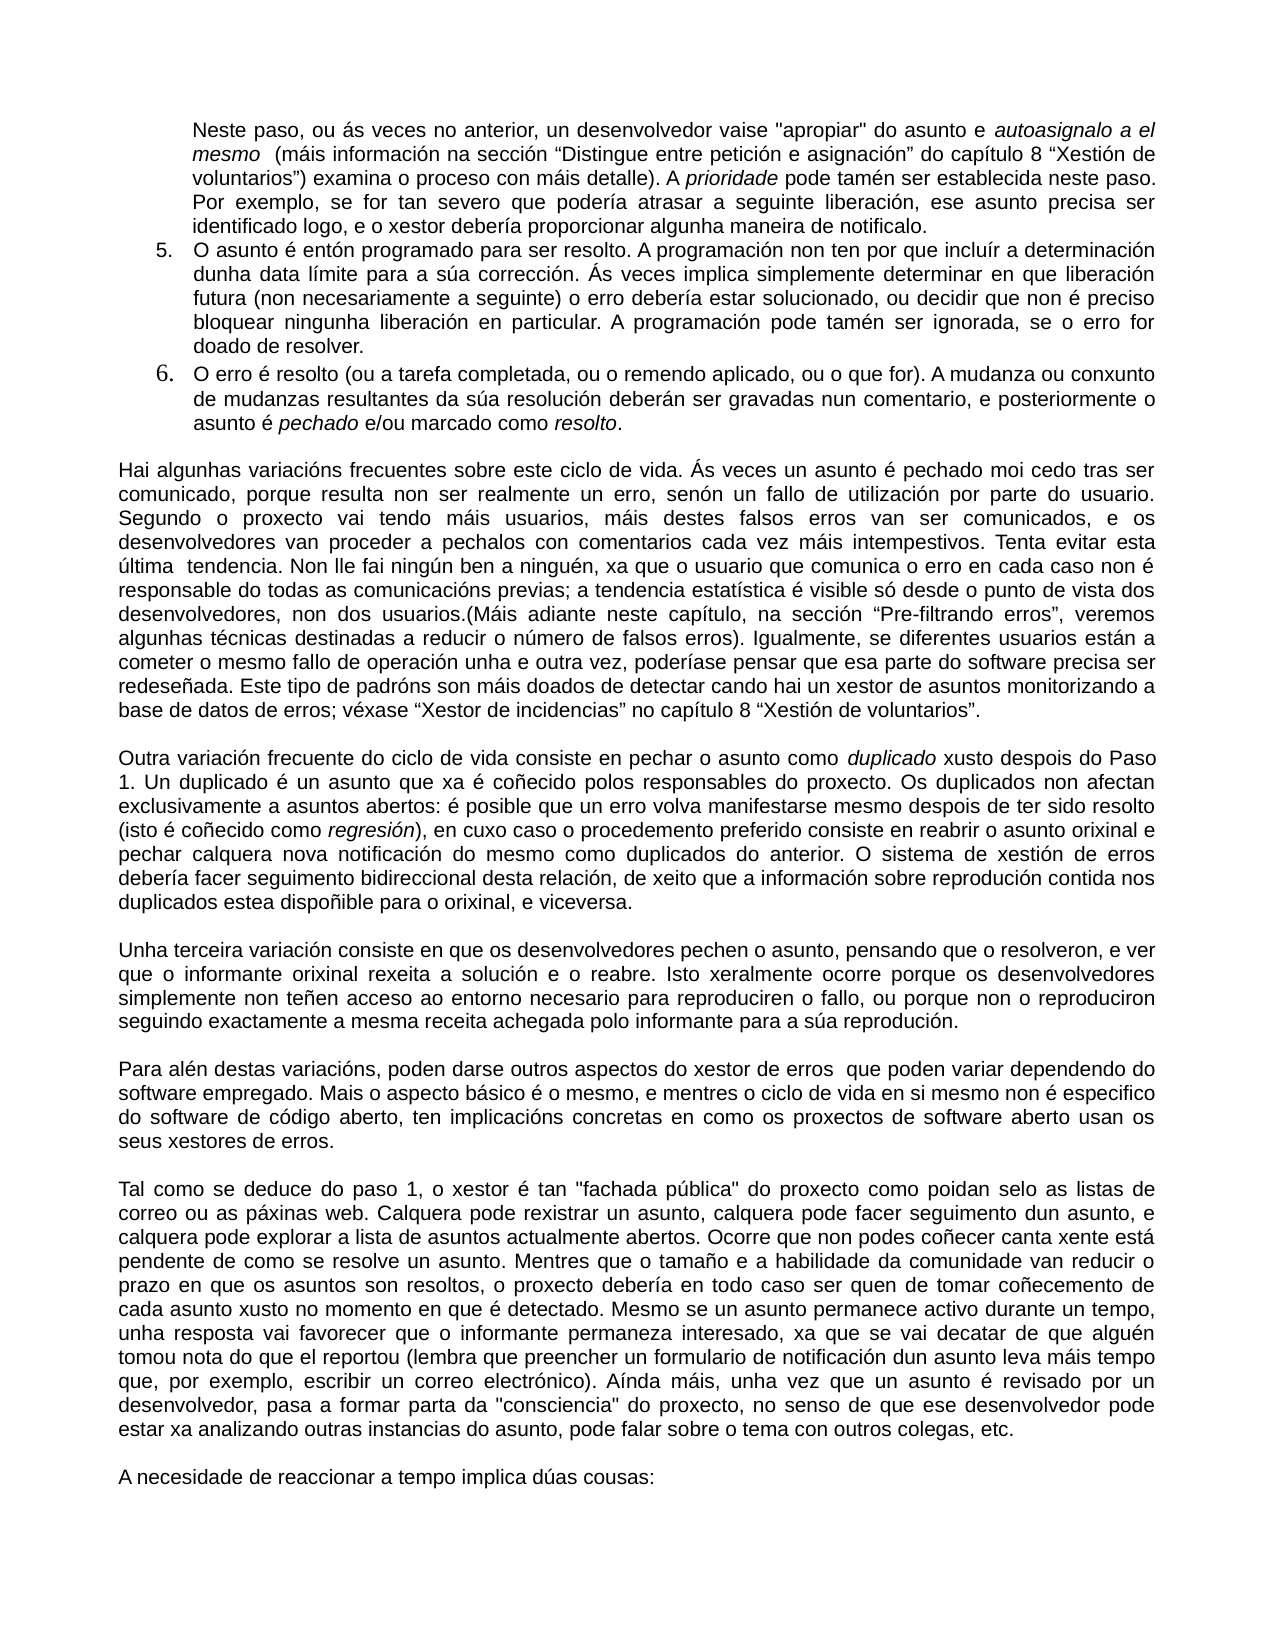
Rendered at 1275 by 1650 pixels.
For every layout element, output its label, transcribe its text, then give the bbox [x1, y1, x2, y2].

text A necesidade de reaccionar a tempo implica dúas cousas: [118, 1464, 1157, 1488]
text Hai algunhas variacións frecuentes sobre este ciclo de vida. Ás veces un asunto é pechado moi cedo tras ser comunicado, porque resulta non ser realmente un erro, senón un fallo de utilización por parte do usuario. Segundo o proxecto vai tendo máis usuarios, máis destes falsos erros van ser comunicados, e os desenvolvedores van proceder a pechalos con comentarios cada vez máis intempestivos. Tenta evitar esta última tendencia. Non lle fai ningún ben a ninguén, xa que o usuario que comunica o erro en cada caso non é responsable do todas as comunicacións previas; a tendencia estatística é visible só desde o punto de vista dos desenvolvedores, non dos usuarios.(Máis adiante neste capítulo, na sección “Pre-filtrando erros”, veremos algunhas técnicas destinadas a reducir o número de falsos erros). Igualmente, se diferentes usuarios están a cometer o mesmo fallo de operación unha e outra vez, poderíase pensar que esa parte do software precisa ser redeseñada. Este tipo de padróns son máis doados de detectar cando hai un xestor de asuntos monitorizando a base de datos de erros; véxase “Xestor de incidencias” no capítulo 8 “Xestión de voluntarios”. [118, 458, 1157, 722]
text Tal como se deduce do paso 1, o xestor é tan "fachada pública" do proxecto como poidan selo as listas de correo ou as páxinas web. Calquera pode rexistrar un asunto, calquera pode facer seguimento dun asunto, e calquera pode explorar a lista de asuntos actualmente abertos. Ocorre que non podes coñecer canta xente está pendente de como se resolve un asunto. Mentres que o tamaño e a habilidade da comunidade van reducir o prazo en que os asuntos son resoltos, o proxecto debería en todo caso ser quen de tomar coñecemento de cada asunto xusto no momento en que é detectado. Mesmo se un asunto permanece activo durante un tempo, unha resposta vai favorecer que o informante permaneza interesado, xa que se vai decatar de que alguén tomou nota do que el reportou (lembra que preencher un formulario de notificación dun asunto leva máis tempo que, por exemplo, escribir un correo electrónico). Aínda máis, unha vez que un asunto é revisado por un desenvolvedor, pasa a formar parta da "consciencia" do proxecto, no senso de que ese desenvolvedor pode estar xa analizando outras instancias do asunto, pode falar sobre o tema con outros colegas, etc. [118, 1177, 1157, 1441]
text Unha terceira variación consiste en que os desenvolvedores pechen o asunto, pensando que o resolveron, e ver que o informante orixinal rexeita a solución e o reabre. Isto xeralmente ocorre porque os desenvolvedores simplemente non teñen acceso ao entorno necesario para reproduciren o fallo, ou porque non o reproduciron seguindo exactamente a mesma receita achegada polo informante para a súa reprodución. [118, 937, 1157, 1033]
text Neste paso, ou ás veces no anterior, un desenvolvedor vaise "apropiar" do asunto e autoasignalo a el mesmo (máis información na sección “Distingue entre petición e asignación” do capítulo 8 “Xestión de voluntarios”) examina o proceso con máis detalle). A prioridade pode tamén ser establecida neste paso. Por exemplo, se for tan severo que podería atrasar a seguinte liberación, ese asunto precisa ser identificado logo, e o xestor debería proporcionar algunha maneira de notificalo. [192, 118, 1157, 238]
list O erro é resolto (ou a tarefa completada, ou o remendo aplicado, ou o que for). A mudanza ou conxunto de mudanzas resultantes da súa resolución deberán ser gravadas nun comentario, e posteriormente o asunto é pechado e/ou marcado como resolto. [156, 358, 1157, 434]
list O asunto é entón programado para ser resolto. A programación non ten por que incluír a determinación dunha data límite para a súa corrección. Ás veces implica simplemente determinar en que liberación futura (non necesariamente a seguinte) o erro debería estar solucionado, ou decidir que non é preciso bloquear ningunha liberación en particular. A programación pode tamén ser ignorada, se o erro for doado de resolver. [156, 238, 1157, 358]
text Outra variación frecuente do ciclo de vida consiste en pechar o asunto como duplicado xusto despois do Paso 1. Un duplicado é un asunto que xa é coñecido polos responsables do proxecto. Os duplicados non afectan exclusivamente a asuntos abertos: é posible que un erro volva manifestarse mesmo despois de ter sido resolto (isto é coñecido como regresión), en cuxo caso o procedemento preferido consiste en reabrir o asunto orixinal e pechar calquera nova notificación do mesmo como duplicados do anterior. O sistema de xestión de erros debería facer seguimento bidireccional desta relación, de xeito que a información sobre reprodución contida nos duplicados estea dispoñible para o orixinal, e viceversa. [118, 746, 1157, 913]
text Para alén destas variacións, poden darse outros aspectos do xestor de erros que poden variar dependendo do software empregado. Mais o aspecto básico é o mesmo, e mentres o ciclo de vida en si mesmo non é especifico do software de código aberto, ten implicacións concretas en como os proxectos de software aberto usan os seus xestores de erros. [118, 1057, 1157, 1153]
